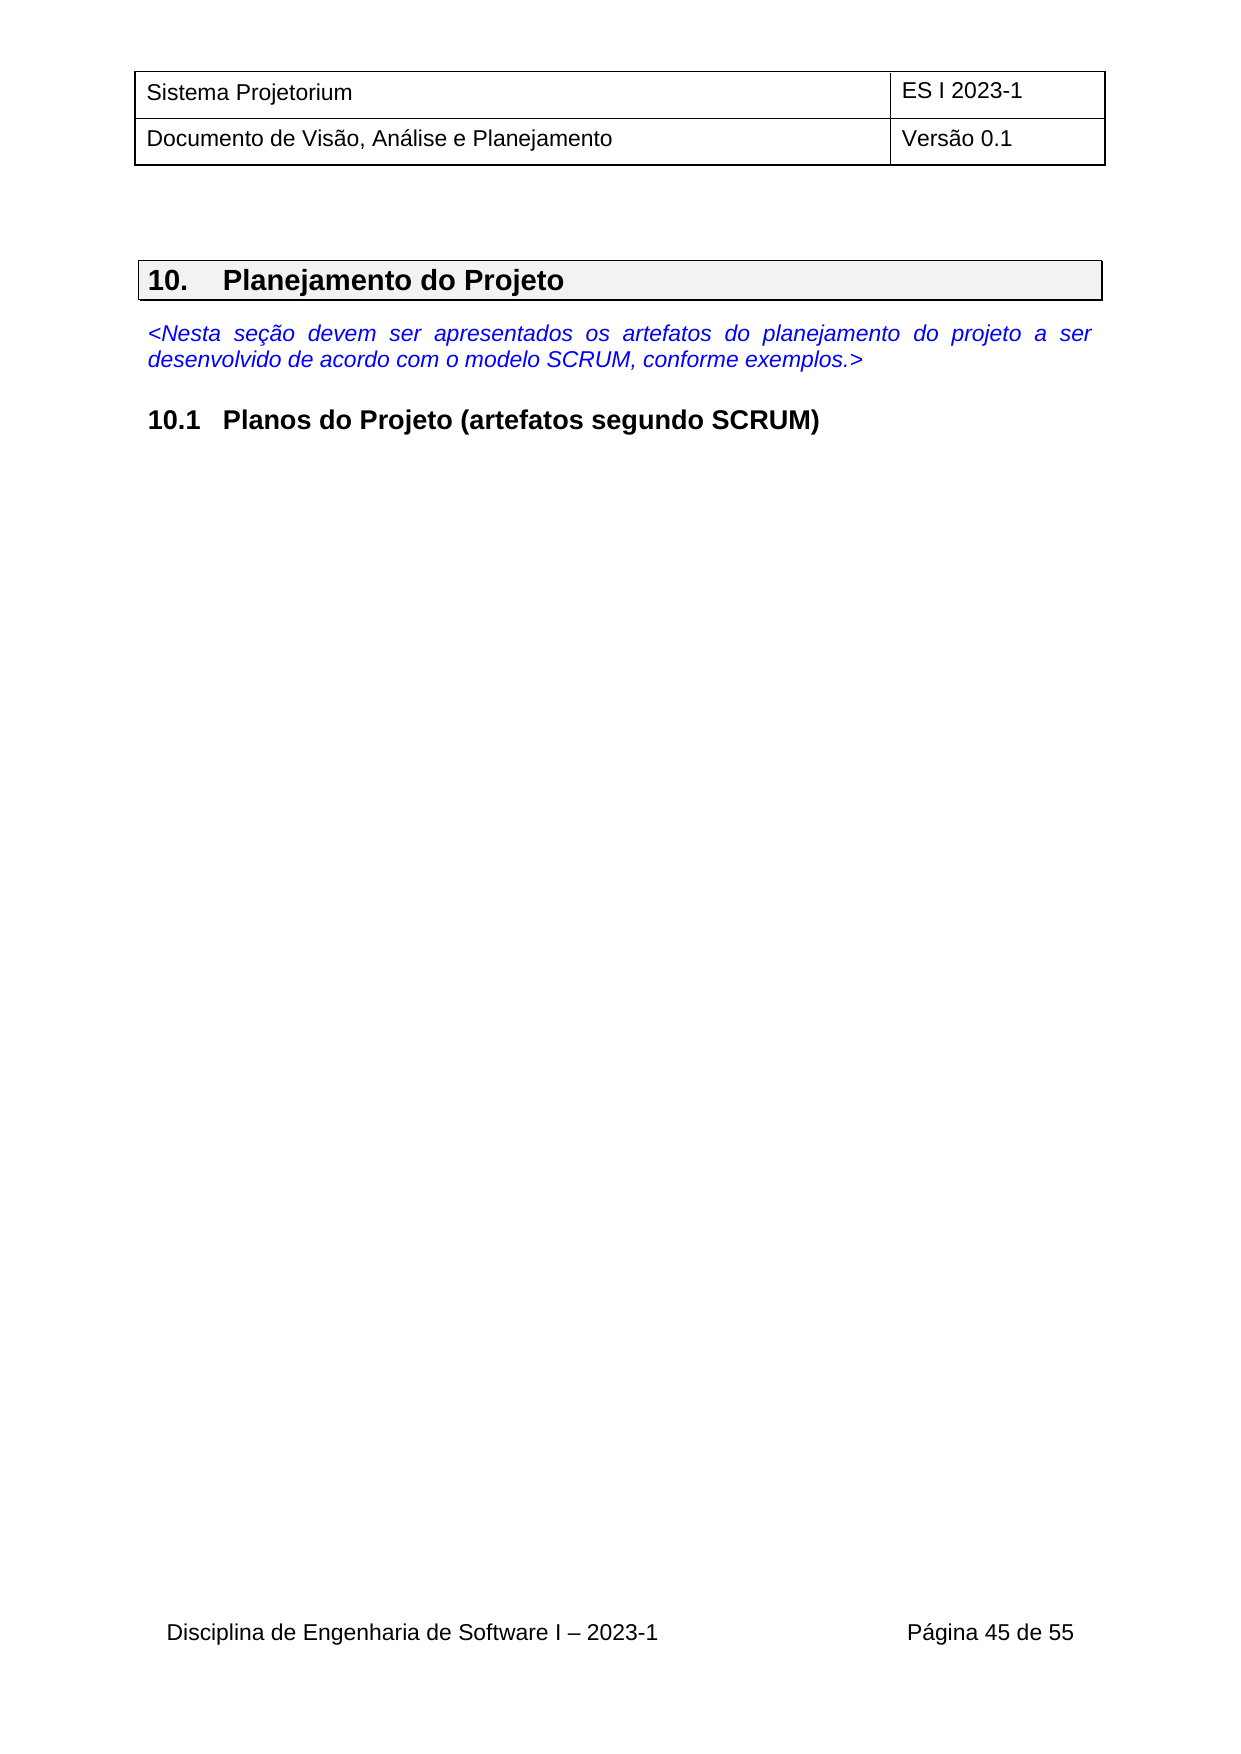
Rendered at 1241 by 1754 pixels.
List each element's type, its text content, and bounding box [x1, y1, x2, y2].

text <Nesta seção devem ser apresentados os artefatos do planejamento do projeto a ser desenvolvido de acordo com o modelo SCRUM, conforme exemplos.> [148, 320, 1092, 373]
subtitle Planejamento do Projeto [139, 261, 1101, 299]
subtitle Planos do Projeto (artefatos segundo SCRUM) [148, 404, 1092, 435]
